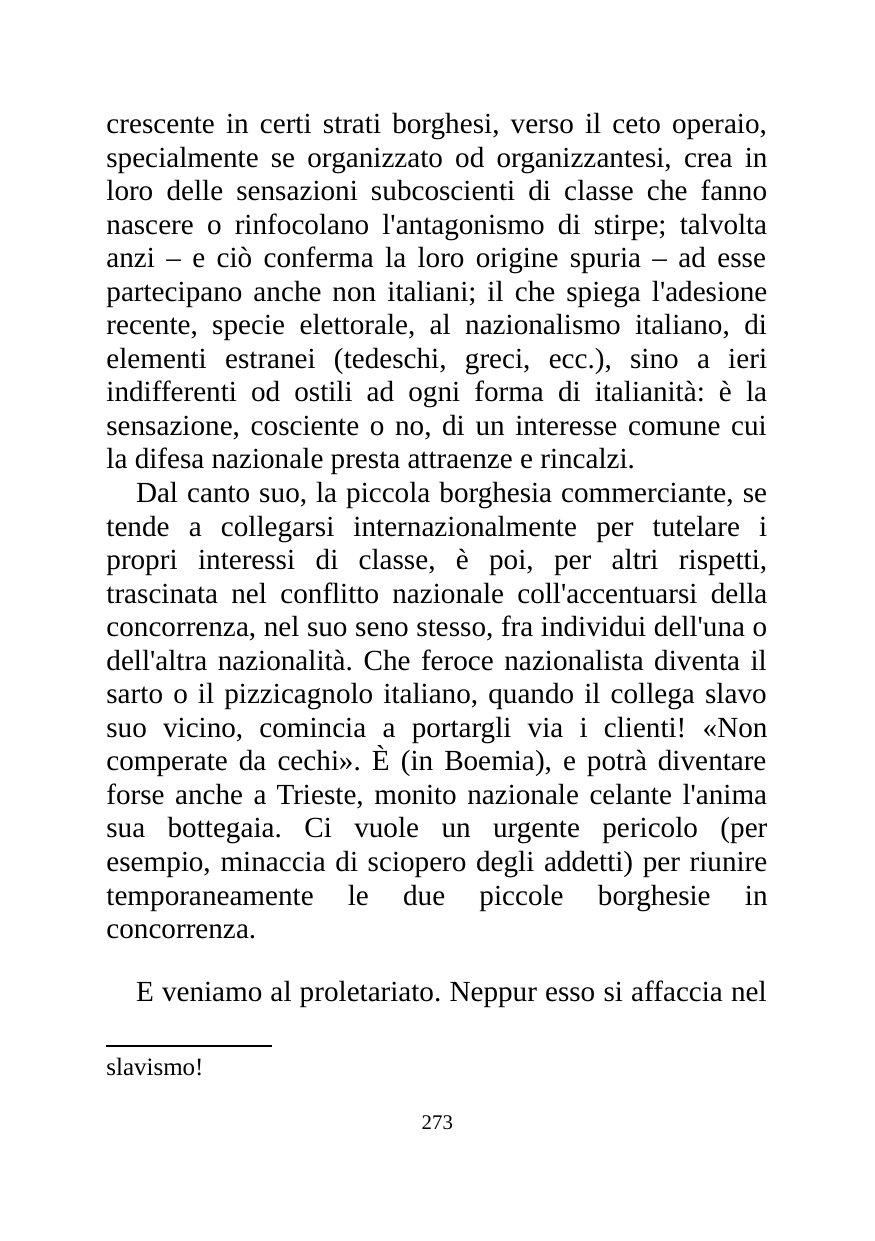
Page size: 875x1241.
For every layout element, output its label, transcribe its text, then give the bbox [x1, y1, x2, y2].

text slavismo! [106, 1052, 768, 1080]
text Dal canto suo, la piccola borghesia commerciante, se tende a collegarsi internazionalmente per tutelare i propri interessi di classe, è poi, per altri rispetti, trascinata nel conflitto nazionale coll'accentuarsi della concorrenza, nel suo seno stesso, fra individui dell'una o dell'altra nazionalità. Che feroce nazionalista diventa il sarto o il pizzicagnolo italiano, quando il collega slavo suo vicino, comincia a portargli via i clienti! «Non comperate da cechi». È (in Boemia), e potrà diventare forse anche a Trieste, monito nazionale celante l'anima sua bottegaia. Ci vuole un urgente pericolo (per esempio, minaccia di sciopero degli addetti) per riunire temporaneamente le due piccole borghesie in concorrenza. [106, 475, 768, 945]
text crescente in certi strati borghesi, verso il ceto operaio, specialmente se organizzato od organizzantesi, crea in loro delle sensazioni subcoscienti di classe che fanno nascere o rinfocolano l'antagonismo di stirpe; talvolta anzi – e ciò conferma la loro origine spuria – ad esse partecipano anche non italiani; il che spiega l'adesione recente, specie elettorale, al nazionalismo italiano, di elementi estranei (tedeschi, greci, ecc.), sino a ieri indifferenti od ostili ad ogni forma di italianità: è la sensazione, cosciente o no, di un interesse comune cui la difesa nazionale presta attraenze e rincalzi. [106, 106, 768, 475]
text E veniamo al proletariato. Neppur esso si affaccia nel [106, 974, 768, 1008]
